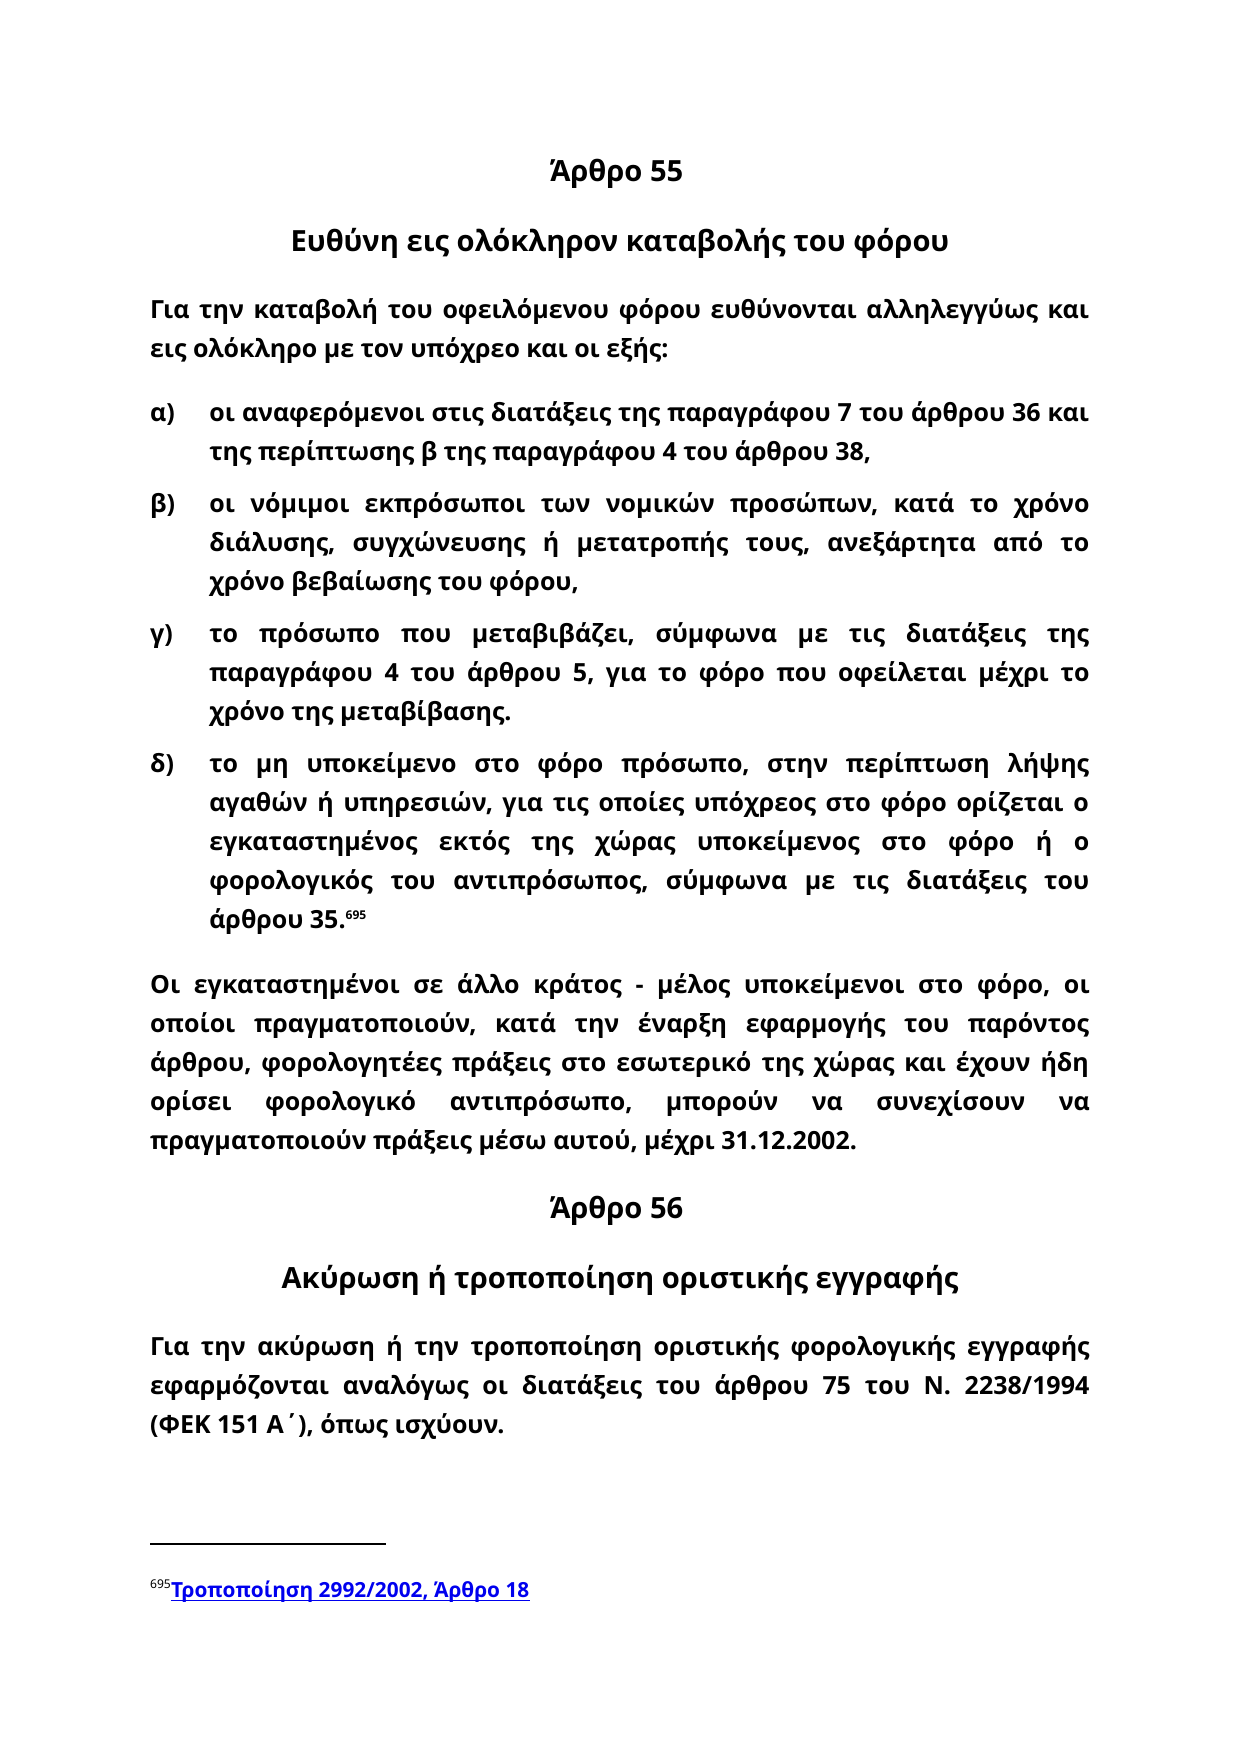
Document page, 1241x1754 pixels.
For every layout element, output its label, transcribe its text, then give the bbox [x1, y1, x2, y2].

subtitle Ακύρωση ή τροποποίηση οριστικής εγγραφής [150, 1258, 1090, 1297]
list α) οι αναφερόμενοι στις διατάξεις της παραγράφου 7 του άρθρου 36 και της περίπτωσης β της παραγράφου 4 του άρθρου 38, [150, 394, 1090, 468]
list γ) το πρόσωπο που μεταβιβάζει, σύμφωνα με τις διατάξεις της παραγράφου 4 του άρθρου 5, για το φόρο που οφείλεται μέχρι το χρόνο της μεταβίβασης. [150, 615, 1090, 728]
text Για την καταβολή του οφειλόμενου φόρου ευθύνονται αλληλεγγύως και εις ολόκληρο με τον υπόχρεο και οι εξής: [150, 291, 1090, 364]
list β) οι νόμιμοι εκπρόσωποι των νομικών προσώπων, κατά το χρόνο διάλυσης, συγχώνευσης ή μετατροπής τους, ανεξάρτητα από το χρόνο βεβαίωσης του φόρου, [150, 485, 1090, 598]
text Οι εγκαταστημένοι σε άλλο κράτος - μέλος υποκείμενοι στο φόρο, οι οποίοι πραγματοποιούν, κατά την έναρξη εφαρμογής του παρόντος άρθρου, φορολογητέες πράξεις στο εσωτερικό της χώρας και έχουν ήδη ορίσει φορολογικό αντιπρόσωπο, μπορούν να συνεχίσουν να πραγματοποιούν πράξεις μέσω αυτού, μέχρι 31.12.2002. [150, 966, 1090, 1157]
text Για την ακύρωση ή την τροποποίηση οριστικής φορολογικής εγγραφής εφαρμόζονται αναλόγως οι διατάξεις του άρθρου 75 του Ν. 2238/1994 (ΦΕΚ 151 Α΄), όπως ισχύουν. [150, 1328, 1090, 1441]
subtitle Ευθύνη εις ολόκληρον καταβολής του φόρου [150, 221, 1090, 260]
text Τροποποίηση 2992/2002, Άρθρο 18 [150, 1576, 1090, 1604]
list δ) το μη υποκείμενο στο φόρο πρόσωπο, στην περίπτωση λήψης αγαθών ή υπηρεσιών, για τις οποίες υπόχρεος στο φόρο ορίζεται ο εγκαταστημένος εκτός της χώρας υποκείμενος στο φόρο ή ο φορολογικός του αντιπρόσωπος, σύμφωνα με τις διατάξεις του άρθρου 35. [150, 745, 1090, 936]
subtitle Άρθρο 56 [150, 1187, 1090, 1227]
subtitle Άρθρο 55 [150, 150, 1090, 190]
